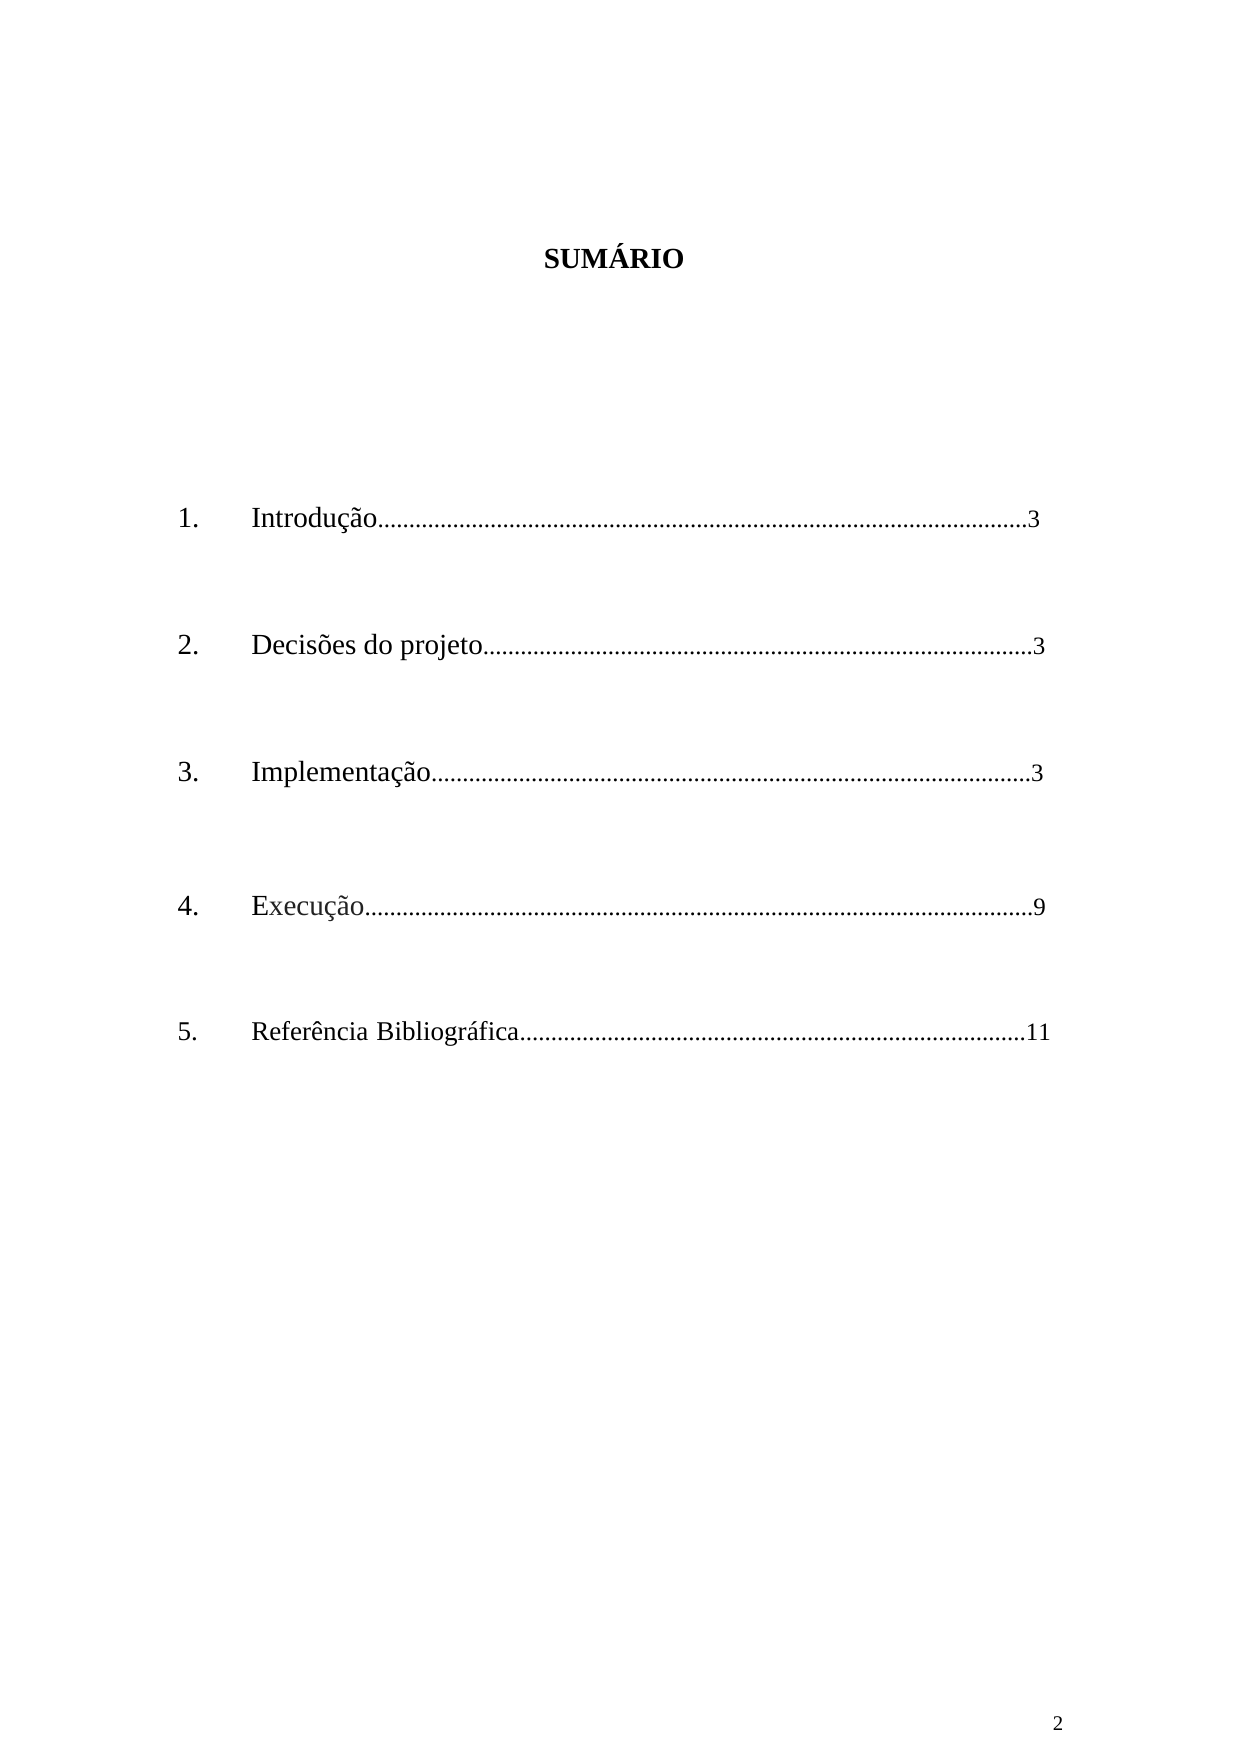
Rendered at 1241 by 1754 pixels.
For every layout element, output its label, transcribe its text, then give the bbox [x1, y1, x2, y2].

text SUMÁRIO [177, 241, 1051, 275]
text 2. Decisões do projeto........................................................................................3 [177, 627, 1051, 661]
text 4. Execução...........................................................................................................9 [177, 888, 1051, 921]
text 3. Implementação................................................................................................3 [177, 754, 1051, 787]
text 5. Referência Bibliográfica.................................................................................11 [177, 1014, 1051, 1046]
text 1. Introdução........................................................................................................3 [177, 500, 1051, 534]
